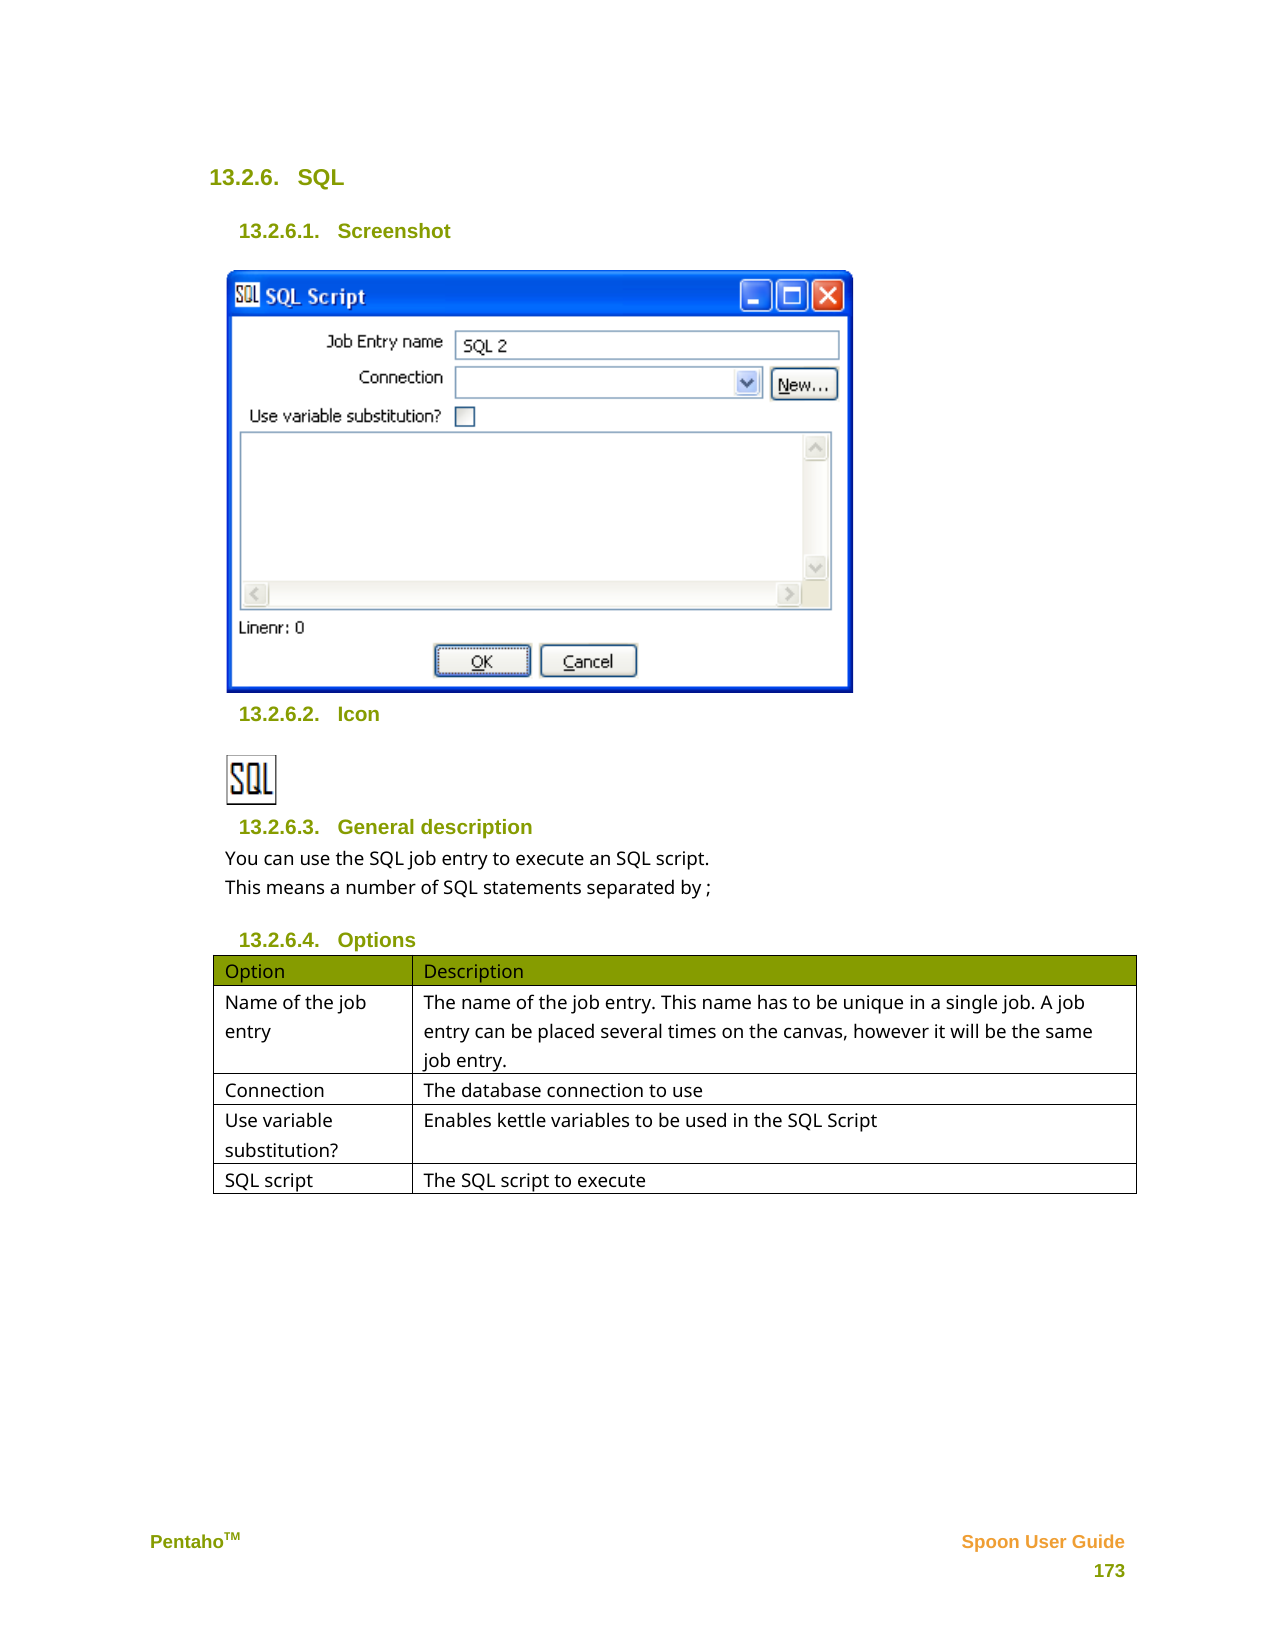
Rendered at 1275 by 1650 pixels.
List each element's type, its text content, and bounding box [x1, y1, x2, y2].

subtitle General description [239, 812, 1125, 841]
table_cell Name of the job entry [214, 986, 412, 1073]
table_cell Connection [214, 1074, 412, 1103]
table_header Description [413, 956, 1136, 985]
table_header Option [214, 956, 412, 985]
table_cell The SQL script to execute [413, 1164, 1136, 1193]
subtitle Screenshot [239, 211, 1125, 246]
picture [226, 755, 277, 805]
text This means a number of SQL statements separated by ; [225, 871, 1125, 900]
table_cell Enables kettle variables to be used in the SQL Script [413, 1105, 1136, 1163]
subtitle Icon [239, 699, 1125, 729]
table_cell Use variable substitution? [214, 1105, 412, 1163]
table_cell The name of the job entry. This name has to be unique in a single job. A job entry can be placed several times on the canvas, however it will be the same job entry. [413, 986, 1136, 1073]
text You can use the SQL job entry to execute an SQL script. [225, 842, 1125, 871]
subtitle SQL [209, 157, 1125, 192]
picture [226, 270, 854, 693]
table_cell SQL script [214, 1164, 412, 1193]
subtitle Options [239, 919, 1125, 954]
table_cell The database connection to use [413, 1074, 1136, 1103]
